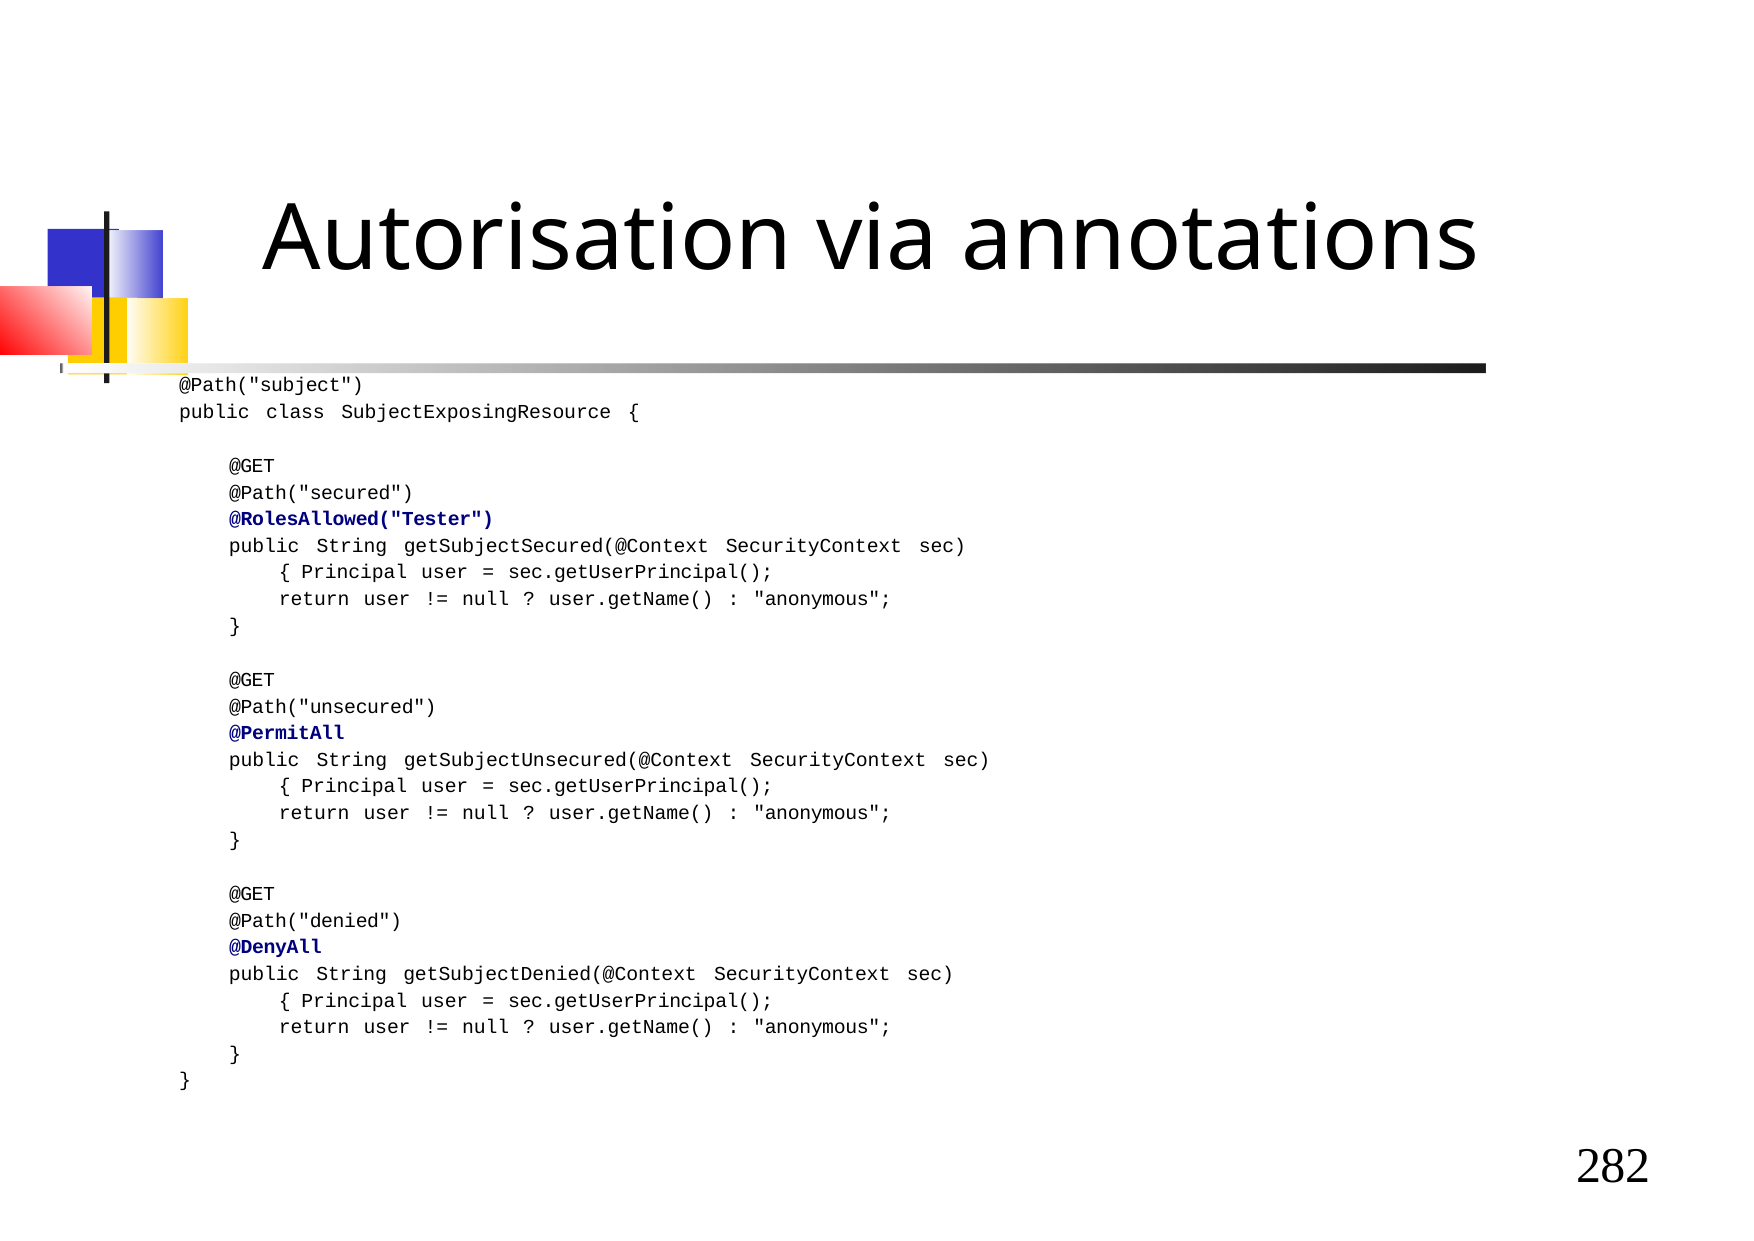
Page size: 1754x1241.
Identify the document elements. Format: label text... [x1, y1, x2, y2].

text_box @Path("subject") public class SubjectExposingResource { @GET @Path("secured") @RolesAllowed("Tester") public String getSubjectSecured(@Context SecurityContext sec) { Principal user = sec.getUserPrincipal(); return user != null ? user.getName() : "anonymous"; } @GET @Path("unsecured") @PermitAll public String getSubjectUnsecured(@Context SecurityContext sec) { Principal user = sec.getUserPrincipal(); return user != null ? user.getName() : "anonymous"; } @GET @Path("denied") @DenyAll public String getSubjectDenied(@Context SecurityContext sec) { Principal user = sec.getUserPrincipal(); return user != null ? user.getName() : "anonymous"; } } [177, 366, 1042, 1091]
slide_number 282 [1569, 1135, 1660, 1241]
title Autorisation via annotations [179, 183, 1564, 406]
picture [60, 229, 179, 384]
picture [0, 285, 92, 355]
